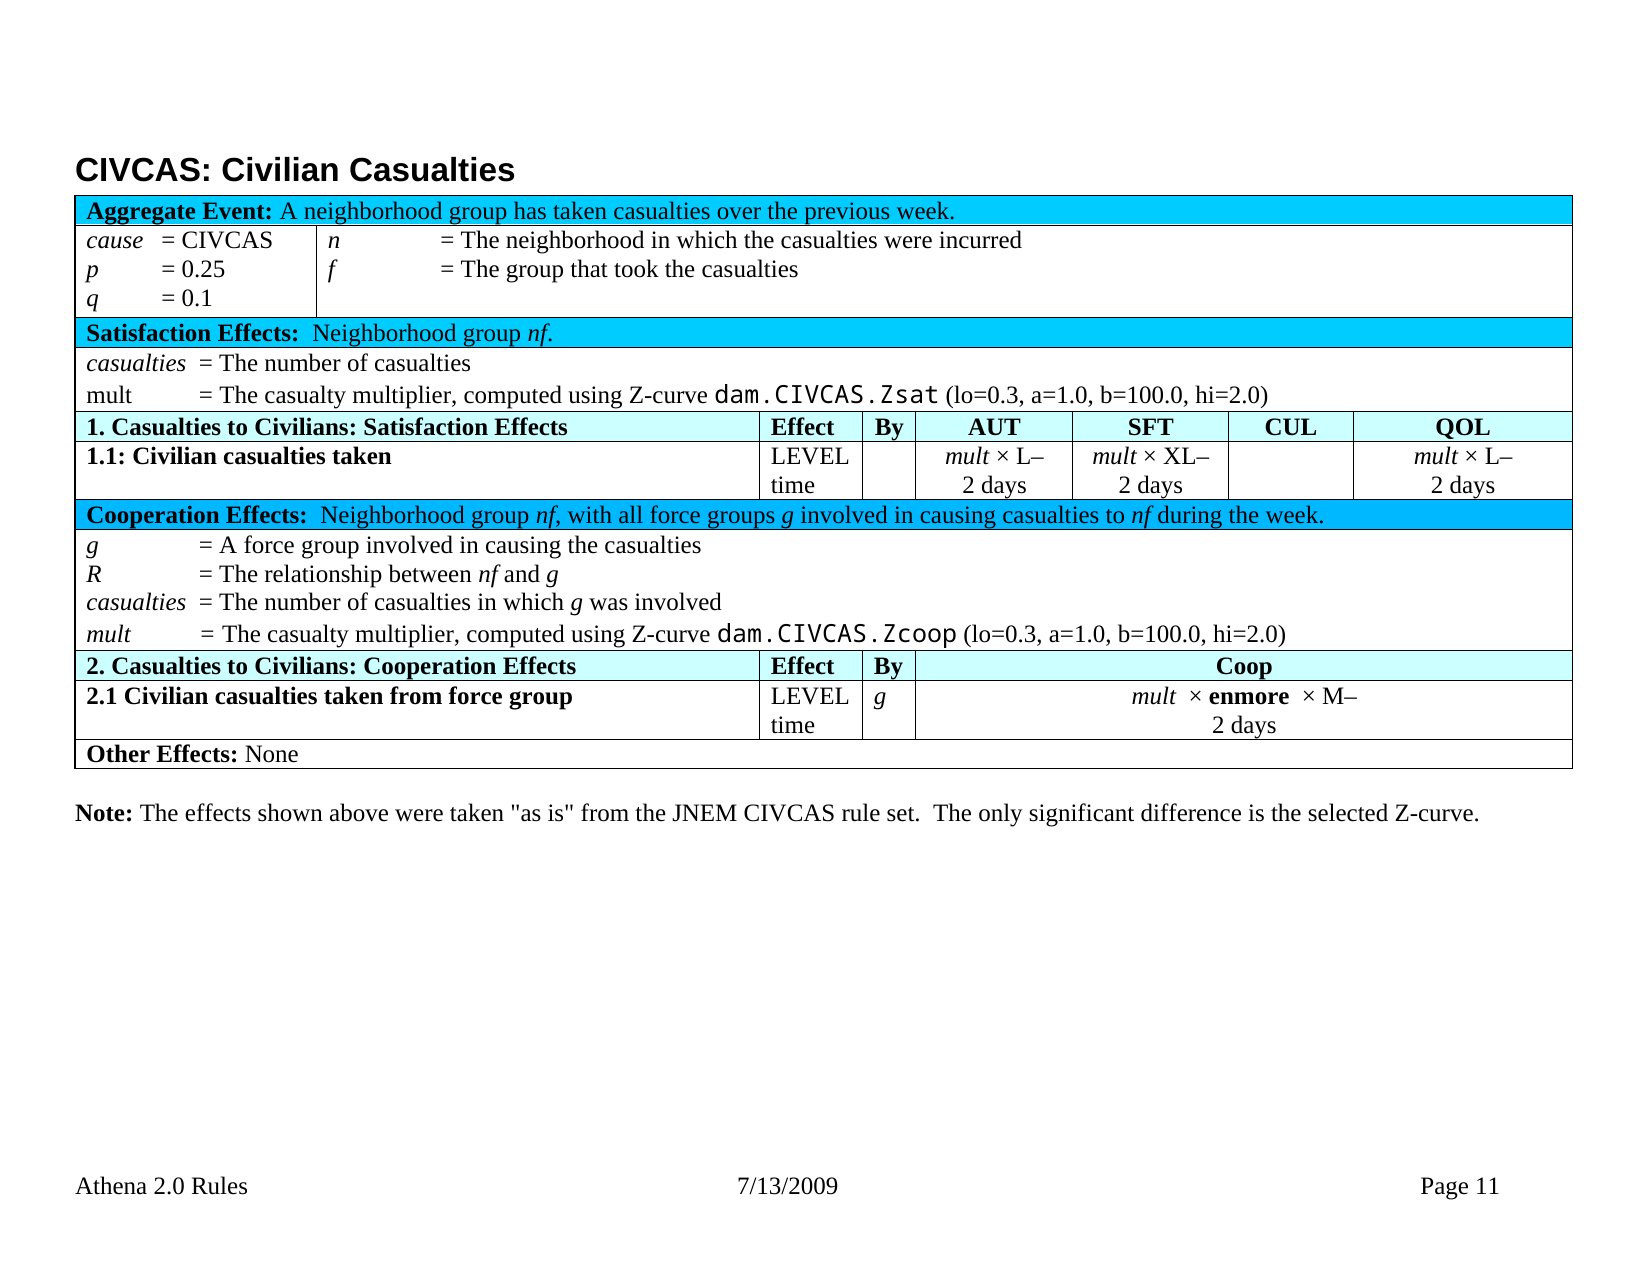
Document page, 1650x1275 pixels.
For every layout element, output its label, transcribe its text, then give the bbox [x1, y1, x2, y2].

table_cell mult × L– 2 days [1354, 442, 1572, 499]
table_cell Cooperation Effects: Neighborhood group nf, with all force groups g involved in causing casualties to nf during the week. [76, 500, 1572, 529]
table_cell 1. Casualties to Civilians: Satisfaction Effects [76, 412, 759, 441]
table_cell n = The neighborhood in which the casualties were incurred f = The group that took the casualties [317, 226, 1572, 317]
table_cell casualties = The number of casualties mult = The casualty multiplier, computed using Z-curve dam.CIVCAS.Zsat (lo=0.3, a=1.0, b=100.0, hi=2.0) [76, 348, 1572, 411]
table_cell mult × enmore × M– 2 days [916, 681, 1572, 738]
table_cell SFT [1073, 412, 1228, 441]
text Note: The effects shown above were taken "as is" from the JNEM CIVCAS rule set. The only significant difference is the selected Z-curve. [75, 798, 1575, 827]
table_cell AUT [916, 412, 1072, 441]
table_cell Effect [760, 651, 862, 680]
table_cell Satisfaction Effects: Neighborhood group nf. [76, 318, 1572, 347]
table_cell LEVEL time [760, 681, 862, 738]
table_cell LEVEL time [760, 442, 862, 499]
table_cell [863, 442, 915, 499]
table_cell Other Effects: None [76, 740, 1572, 768]
table_cell Coop [916, 651, 1572, 680]
table_cell g = A force group involved in causing the casualties R = The relationship between nf and g casualties = The number of casualties in which g was involved mult = The casualty multiplier, computed using Z-curve dam.CIVCAS.Zcoop (lo=0.3, a=1.0, b=100.0, hi=2.0) [76, 530, 1572, 650]
table_cell mult × L– 2 days [916, 442, 1072, 499]
table_cell 2. Casualties to Civilians: Cooperation Effects [76, 651, 759, 680]
table_cell QOL [1354, 412, 1572, 441]
table_cell cause = CIVCAS p = 0.25 q = 0.1 [76, 226, 316, 317]
table_cell CUL [1229, 412, 1353, 441]
table_cell 2.1 Civilian casualties taken from force group [76, 681, 759, 738]
table_header Aggregate Event: A neighborhood group has taken casualties over the previous week. [76, 196, 1572, 224]
table_cell By [863, 412, 915, 441]
table_cell 1.1: Civilian casualties taken [76, 442, 759, 499]
table_cell g [863, 681, 915, 738]
table_cell By [863, 651, 915, 680]
table_cell Effect [760, 412, 862, 441]
table_cell [1229, 442, 1353, 499]
table_cell mult × XL– 2 days [1073, 442, 1228, 499]
text CIVCAS: Civilian Casualties [75, 150, 1575, 188]
